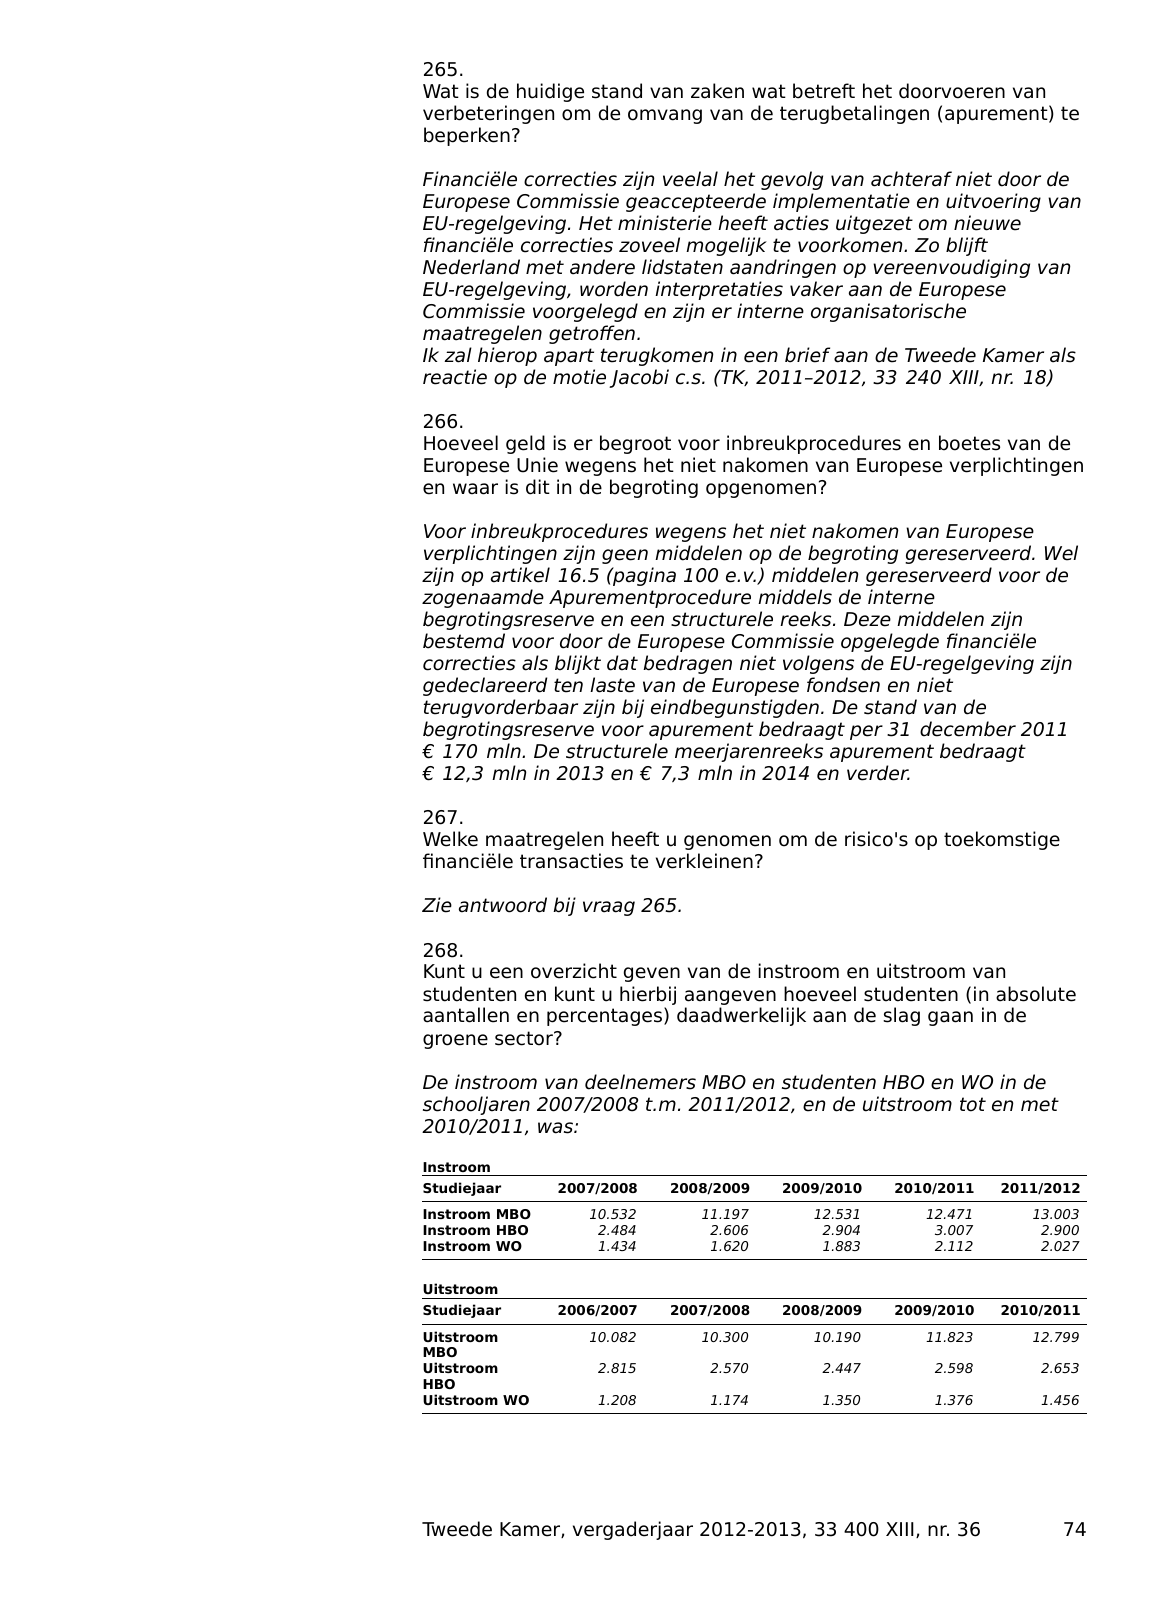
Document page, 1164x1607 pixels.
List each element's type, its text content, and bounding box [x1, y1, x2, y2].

table_cell 1.208 [531, 1392, 644, 1413]
table_cell 11.823 [868, 1325, 980, 1361]
table_cell 10.300 [644, 1325, 756, 1361]
table_cell 2009/2010 [756, 1176, 868, 1201]
table_cell 1.376 [868, 1392, 980, 1413]
table_cell 2008/2009 [756, 1299, 868, 1324]
table_cell Instroom HBO [422, 1223, 531, 1238]
table_cell Studiejaar [422, 1299, 531, 1324]
table_cell 2007/2008 [531, 1176, 644, 1201]
table_cell 13.003 [980, 1202, 1087, 1223]
table_cell 12.799 [980, 1325, 1087, 1361]
table_cell 2010/2011 [868, 1176, 980, 1201]
table_cell 3.007 [868, 1223, 980, 1238]
table_cell 1.456 [980, 1392, 1087, 1413]
table_cell 10.190 [756, 1325, 868, 1361]
table_cell 12.531 [756, 1202, 868, 1223]
table_header Uitstroom [422, 1282, 1087, 1297]
text 266. [422, 411, 1087, 433]
text Hoeveel geld is er begroot voor inbreukprocedures en boetes van de Europese Unie wegens het niet nakomen van Europese verplichtingen en waar is dit in de begroting opgenomen? [422, 433, 1087, 499]
table_cell 2.900 [980, 1223, 1087, 1238]
text 267. [422, 807, 1087, 829]
text De instroom van deelnemers MBO en studenten HBO en WO in de schooljaren 2007/2008 t.m. 2011/2012, en de uitstroom tot en met 2010/2011, was: [422, 1072, 1087, 1137]
table_cell 1.174 [644, 1392, 756, 1413]
table_cell 2007/2008 [644, 1299, 756, 1324]
table_cell 1.883 [756, 1239, 868, 1259]
table_cell 2.815 [531, 1361, 644, 1392]
table_cell 2011/2012 [980, 1176, 1087, 1201]
table_cell 2006/2007 [531, 1299, 644, 1324]
table_cell Instroom MBO [422, 1202, 531, 1223]
table_header Instroom [422, 1159, 1087, 1175]
text Kunt u een overzicht geven van de instroom en uitstroom van studenten en kunt u hierbij aangeven hoeveel studenten (in absolute aantallen en percentages) daadwerkelijk aan de slag gaan in de groene sector? [422, 961, 1087, 1049]
table_cell 2.447 [756, 1361, 868, 1392]
text 265. [422, 59, 1087, 81]
table_cell 2.598 [868, 1361, 980, 1392]
table_cell 2.570 [644, 1361, 756, 1392]
table_cell 2.112 [868, 1239, 980, 1259]
table_cell 10.082 [531, 1325, 644, 1361]
text Financiële correcties zijn veelal het gevolg van achteraf niet door de Europese Commissie geaccepteerde implementatie en uitvoering van EU-regelgeving. Het ministerie heeft acties uitgezet om nieuwe financiële correcties zoveel mogelijk te voorkomen. Zo blijft Nederland met andere lidstaten aandringen op vereenvoudiging van EU-regelgeving, worden interpretaties vaker aan de Europese Commissie voorgelegd en zijn er interne organisatorische maatregelen getroffen. [422, 169, 1087, 345]
table_cell 2009/2010 [868, 1299, 980, 1324]
table_cell 1.350 [756, 1392, 868, 1413]
text Welke maatregelen heeft u genomen om de risico's op toekomstige financiële transacties te verkleinen? [422, 829, 1087, 873]
table_cell 2010/2011 [980, 1299, 1087, 1324]
text Voor inbreukprocedures wegens het niet nakomen van Europese verplichtingen zijn geen middelen op de begroting gereserveerd. Wel zijn op artikel 16.5 (pagina 100 e.v.) middelen gereserveerd voor de zogenaamde Apurementprocedure middels de interne begrotingsreserve en een structurele reeks. Deze middelen zijn bestemd voor door de Europese Commissie opgelegde financiële correcties als blijkt dat bedragen niet volgens de EU-regelgeving zijn gedeclareerd ten laste van de Europese fondsen en niet terugvorderbaar zijn bij eindbegunstigden. De stand van de begrotingsreserve voor apurement bedraagt per 31 december 2011 € 170 mln. De structurele meerjarenreeks apurement bedraagt € 12,3 mln in 2013 en € 7,3 mln in 2014 en verder. [422, 521, 1087, 785]
table_cell 10.532 [531, 1202, 644, 1223]
table_cell 2.027 [980, 1239, 1087, 1259]
table_cell 2.653 [980, 1361, 1087, 1392]
text Zie antwoord bij vraag 265. [422, 895, 1087, 917]
table_cell 12.471 [868, 1202, 980, 1223]
table_cell Studiejaar [422, 1176, 531, 1201]
text Ik zal hierop apart terugkomen in een brief aan de Tweede Kamer als reactie op de motie Jacobi c.s. (TK, 2011–2012, 33 240 XIII, nr. 18) [422, 345, 1087, 389]
text 268. [422, 939, 1087, 961]
table_cell Uitstroom HBO [422, 1361, 531, 1392]
table_cell 11.197 [644, 1202, 756, 1223]
table_cell 2.606 [644, 1223, 756, 1238]
text Wat is de huidige stand van zaken wat betreft het doorvoeren van verbeteringen om de omvang van de terugbetalingen (apurement) te beperken? [422, 81, 1087, 147]
table_cell Uitstroom WO [422, 1392, 531, 1413]
table_cell 2.904 [756, 1223, 868, 1238]
table_cell 1.620 [644, 1239, 756, 1259]
table_cell 2008/2009 [644, 1176, 756, 1201]
table_cell Uitstroom MBO [422, 1325, 531, 1361]
table_cell 1.434 [531, 1239, 644, 1259]
table_cell Instroom WO [422, 1239, 531, 1259]
table_cell 2.484 [531, 1223, 644, 1238]
